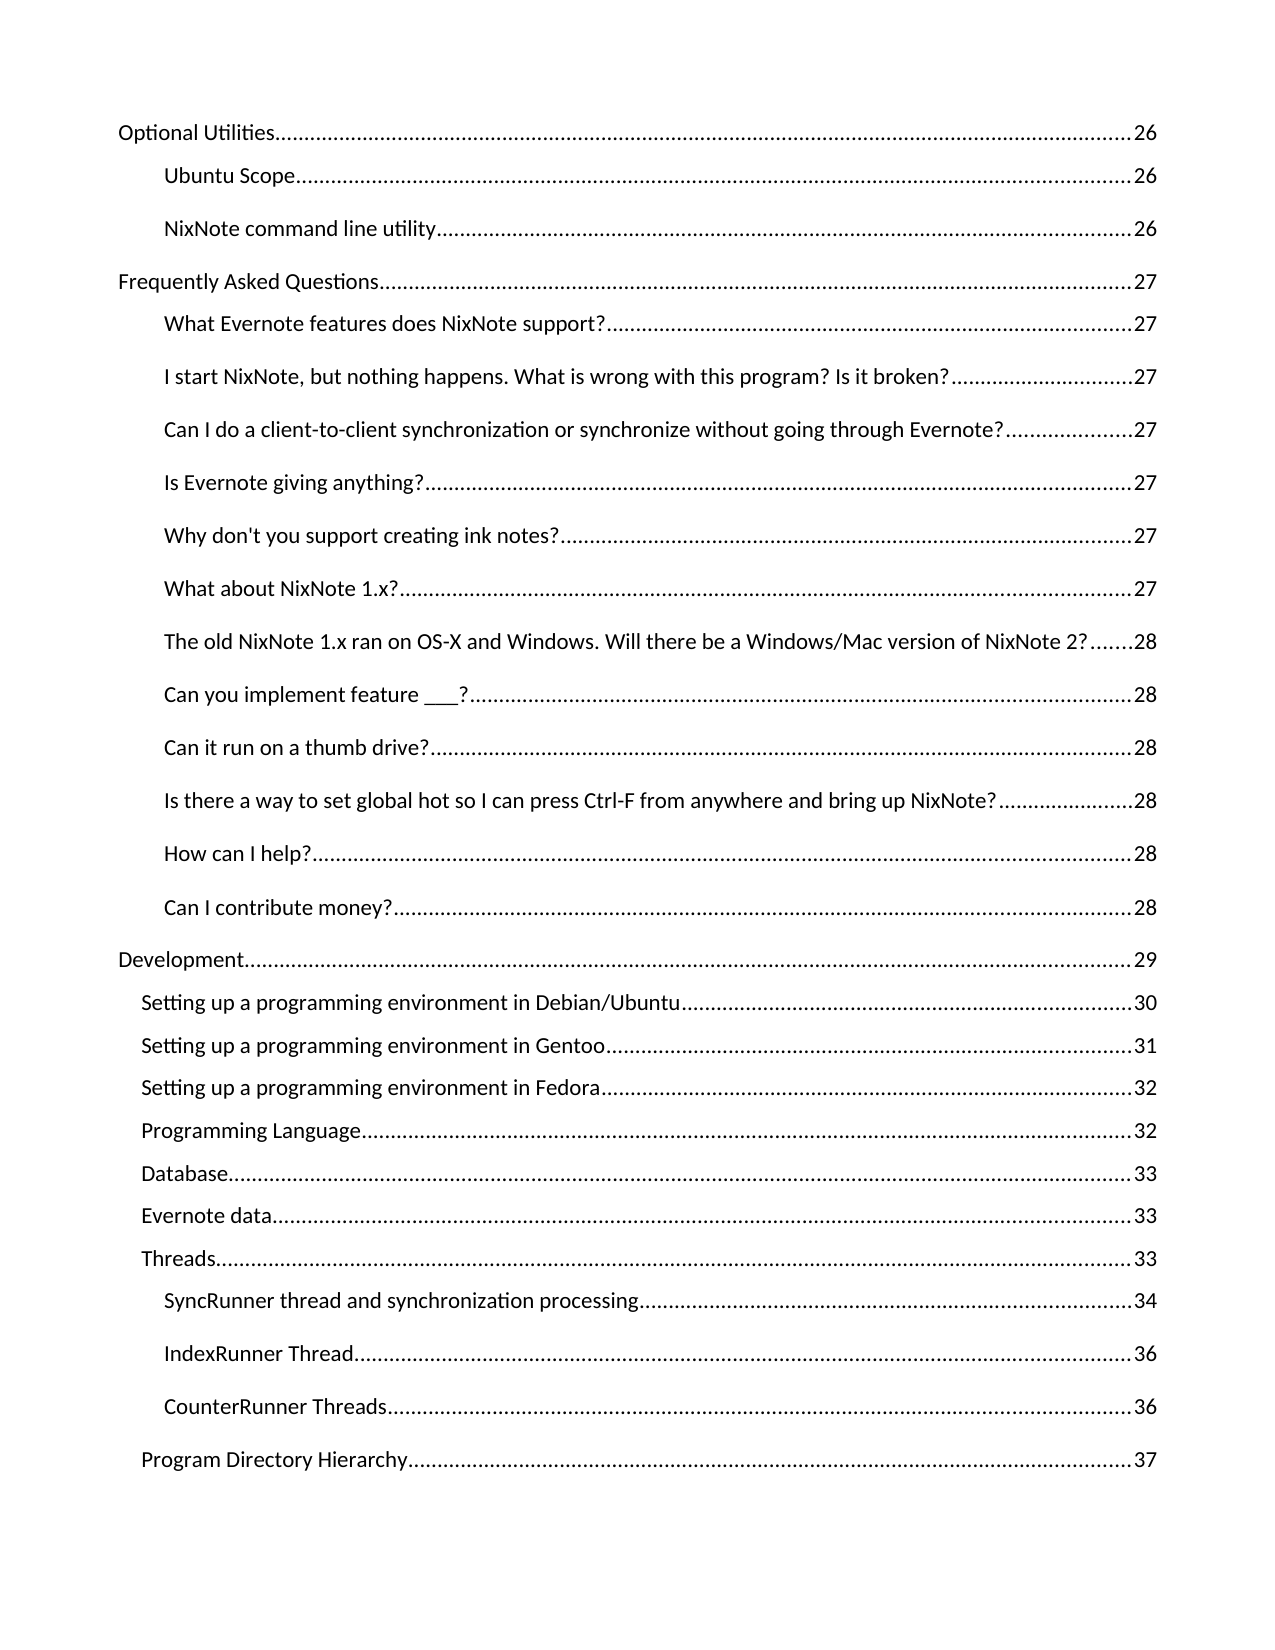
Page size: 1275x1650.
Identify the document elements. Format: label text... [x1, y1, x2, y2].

text Can you implement feature ___? 28 [164, 681, 1157, 708]
text Frequently Asked Questions 27 [118, 267, 1157, 295]
text I start NixNote, but nothing happens. What is wrong with this program? Is it broken? 27 [164, 362, 1157, 390]
text Database 33 [141, 1159, 1157, 1187]
text Can it run on a thumb drive? 28 [164, 733, 1157, 762]
text The old NixNote 1.x ran on OS-X and Windows. Will there be a Windows/Mac version of NixNote 2? 28 [164, 627, 1157, 656]
text Programming Language 32 [141, 1116, 1157, 1144]
text Evernote data 33 [141, 1201, 1157, 1229]
text NixNote command line utility 26 [164, 214, 1157, 242]
text Can I contribute money? 28 [164, 893, 1157, 921]
text Why don't you support creating ink notes? 27 [164, 521, 1157, 549]
text Setting up a programming environment in Debian/Ubuntu 30 [141, 988, 1157, 1016]
text CounterRunner Threads 36 [164, 1392, 1157, 1421]
text Ubuntu Scope 26 [164, 161, 1157, 189]
text What Evernote features does NixNote support? 27 [164, 309, 1157, 337]
text Development 29 [118, 946, 1157, 974]
text How can I help? 28 [164, 839, 1157, 868]
text Program Directory Hierarchy 37 [141, 1446, 1157, 1473]
text IndexRunner Thread 36 [164, 1339, 1157, 1367]
text Setting up a programming environment in Gentoo 31 [141, 1031, 1157, 1059]
text What about NixNote 1.x? 27 [164, 574, 1157, 602]
text Setting up a programming environment in Fedora 32 [141, 1073, 1157, 1101]
text Is there a way to set global hot so I can press Ctrl-F from anywhere and bring up NixNote? 28 [164, 787, 1157, 814]
text Is Evernote giving anything? 27 [164, 468, 1157, 496]
text Optional Utilities 26 [118, 118, 1157, 146]
text Threads 33 [141, 1244, 1157, 1272]
text SyncRunner thread and synchronization processing 34 [164, 1286, 1157, 1314]
text Can I do a client-to-client synchronization or synchronize without going through Evernote? 27 [164, 415, 1157, 443]
